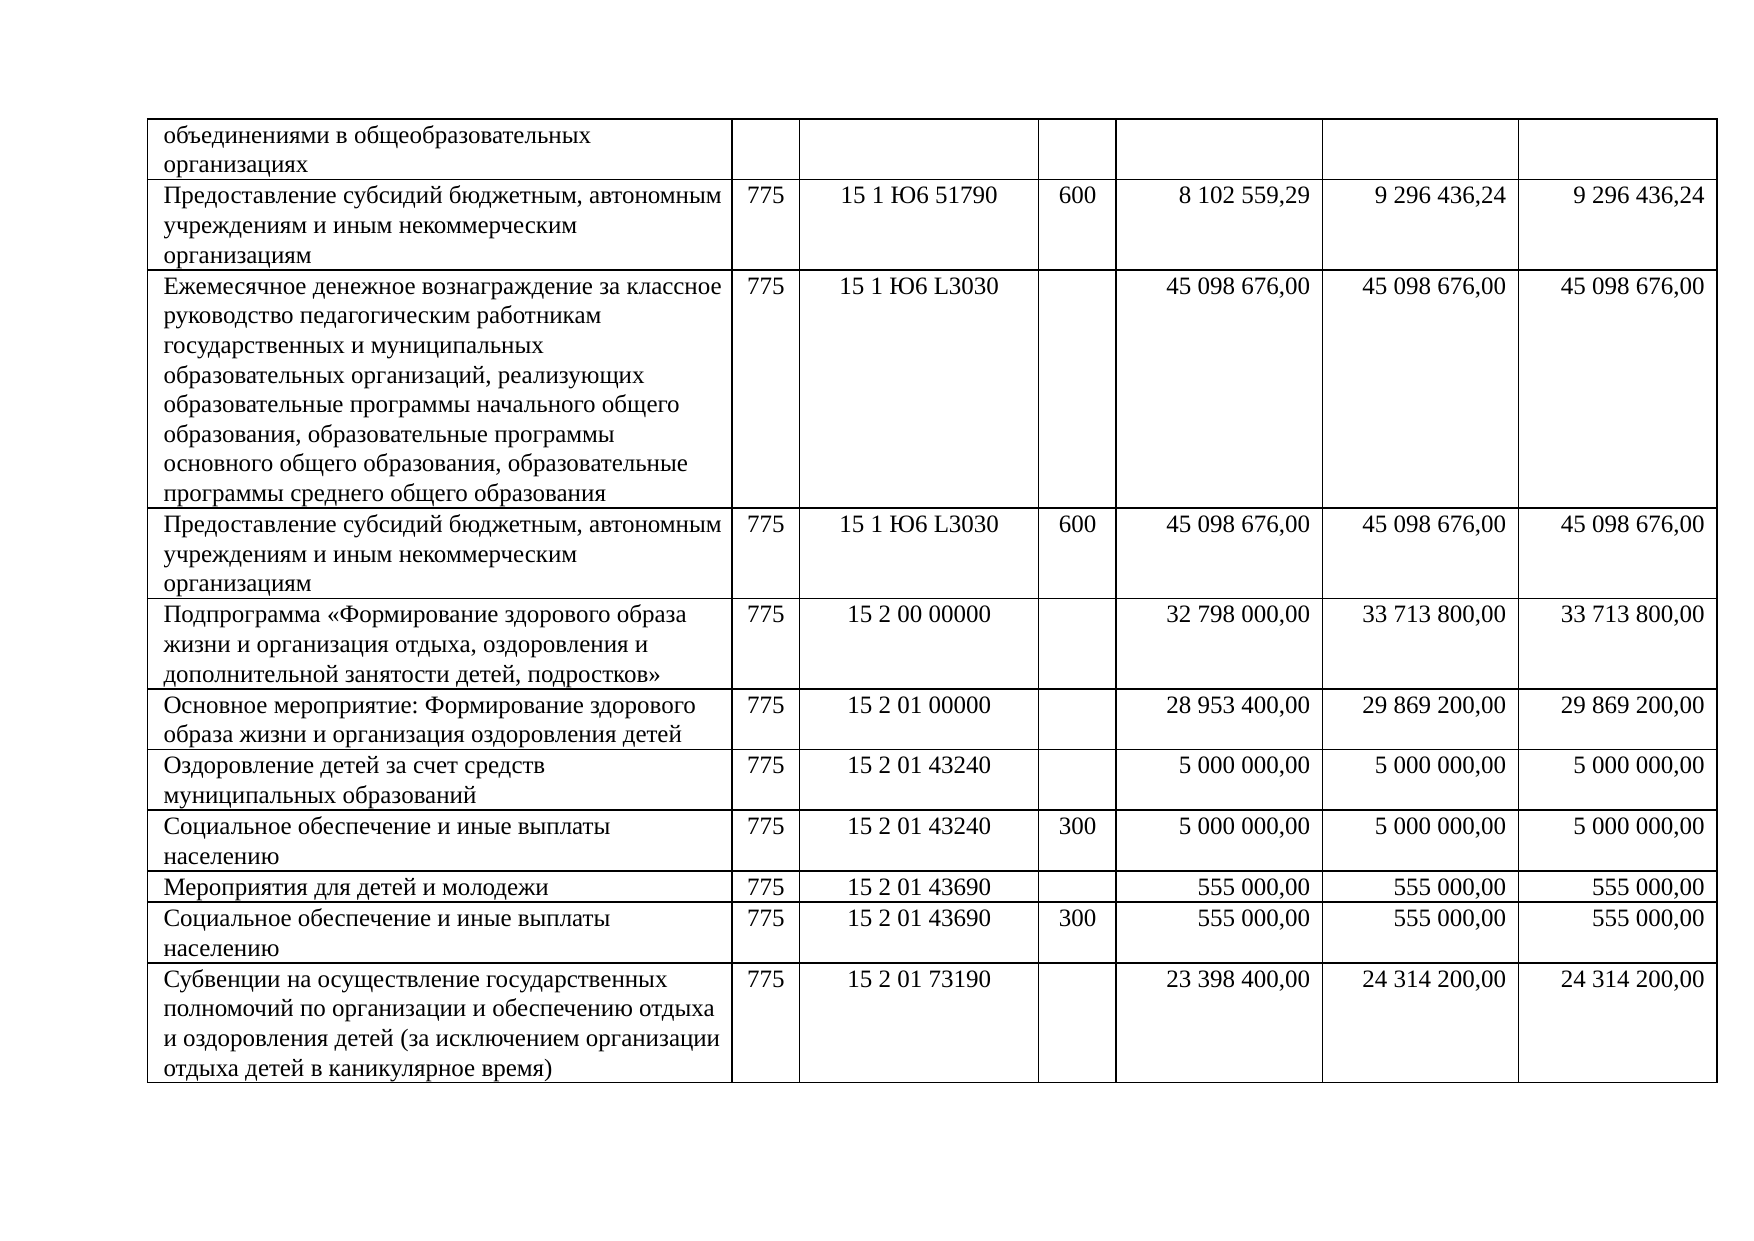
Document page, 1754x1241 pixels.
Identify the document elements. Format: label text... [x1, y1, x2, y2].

table_cell 5 000 000,00 [1323, 811, 1518, 870]
table_cell 15 2 00 00000 [800, 599, 1038, 688]
table_cell 775 [733, 750, 799, 809]
table_cell Ежемесячное денежное вознаграждение за классное руководство педагогическим работникам государственных и муниципальных образовательных организаций, реализующих образовательные программы начального общего образования, образовательные программы основного общего образования, образовательные программы среднего общего образования [148, 271, 731, 507]
table_cell 775 [733, 811, 799, 870]
table_cell [800, 120, 1038, 179]
table_cell 15 2 01 43690 [800, 903, 1038, 962]
table_cell Социальное обеспечение и иные выплаты населению [148, 811, 731, 870]
table_cell 775 [733, 872, 799, 901]
table_cell 775 [733, 180, 799, 269]
table_cell 555 000,00 [1519, 872, 1716, 901]
table_cell Мероприятия для детей и молодежи [148, 872, 731, 901]
table_cell 5 000 000,00 [1519, 811, 1716, 870]
table_cell 33 713 800,00 [1323, 599, 1518, 688]
table_cell 15 2 01 73190 [800, 964, 1038, 1082]
table_cell 5 000 000,00 [1519, 750, 1716, 809]
table_cell [1117, 120, 1322, 179]
table_cell Предоставление субсидий бюджетным, автономным учреждениям и иным некоммерческим организациям [148, 509, 731, 598]
table_cell 775 [733, 509, 799, 598]
table_cell 15 2 01 43690 [800, 872, 1038, 901]
table_cell [1039, 964, 1115, 1082]
table_cell 775 [733, 271, 799, 507]
table_cell 600 [1039, 509, 1115, 598]
table_cell [1323, 120, 1518, 179]
table_cell 33 713 800,00 [1519, 599, 1716, 688]
table_cell 300 [1039, 811, 1115, 870]
table_cell 15 2 01 00000 [800, 690, 1038, 749]
table_cell 24 314 200,00 [1323, 964, 1518, 1082]
table_cell 9 296 436,24 [1519, 180, 1716, 269]
table_cell 5 000 000,00 [1117, 750, 1322, 809]
table_cell 300 [1039, 903, 1115, 962]
table_cell 15 2 01 43240 [800, 811, 1038, 870]
table_cell 45 098 676,00 [1117, 271, 1322, 507]
table_cell 45 098 676,00 [1519, 271, 1716, 507]
table_cell объединениями в общеобразовательных организациях [148, 120, 731, 179]
table_cell 15 1 Ю6 51790 [800, 180, 1038, 269]
table_cell [1039, 271, 1115, 507]
table_cell 45 098 676,00 [1117, 509, 1322, 598]
table_cell Подпрограмма «Формирование здорового образа жизни и организация отдыха, оздоровления и дополнительной занятости детей, подростков» [148, 599, 731, 688]
table_cell 15 2 01 43240 [800, 750, 1038, 809]
table_cell Оздоровление детей за счет средств муниципальных образований [148, 750, 731, 809]
table_cell 555 000,00 [1323, 903, 1518, 962]
table_cell 775 [733, 903, 799, 962]
table_cell 775 [733, 690, 799, 749]
table_cell 15 1 Ю6 L3030 [800, 509, 1038, 598]
table_cell 45 098 676,00 [1323, 509, 1518, 598]
table_cell 9 296 436,24 [1323, 180, 1518, 269]
table_cell [1519, 120, 1716, 179]
table_cell 29 869 200,00 [1519, 690, 1716, 749]
table_cell 600 [1039, 180, 1115, 269]
table_cell [1039, 872, 1115, 901]
table_cell 555 000,00 [1117, 872, 1322, 901]
table_cell 32 798 000,00 [1117, 599, 1322, 688]
table_cell 24 314 200,00 [1519, 964, 1716, 1082]
table_cell 555 000,00 [1117, 903, 1322, 962]
table_cell 555 000,00 [1323, 872, 1518, 901]
table_cell 45 098 676,00 [1519, 509, 1716, 598]
table_cell Основное мероприятие: Формирование здорового образа жизни и организация оздоровления детей [148, 690, 731, 749]
table_cell 23 398 400,00 [1117, 964, 1322, 1082]
table_cell [1039, 120, 1115, 179]
table_cell [733, 120, 799, 179]
table_cell 5 000 000,00 [1323, 750, 1518, 809]
table_cell 15 1 Ю6 L3030 [800, 271, 1038, 507]
table_cell Субвенции на осуществление государственных полномочий по организации и обеспечению отдыха и оздоровления детей (за исключением организации отдыха детей в каникулярное время) [148, 964, 731, 1082]
table_cell Предоставление субсидий бюджетным, автономным учреждениям и иным некоммерческим организациям [148, 180, 731, 269]
table_cell [1039, 599, 1115, 688]
table_cell 28 953 400,00 [1117, 690, 1322, 749]
table_cell 5 000 000,00 [1117, 811, 1322, 870]
table_cell 555 000,00 [1519, 903, 1716, 962]
table_cell 775 [733, 599, 799, 688]
table_cell 775 [733, 964, 799, 1082]
table_cell [1039, 750, 1115, 809]
table_cell 8 102 559,29 [1117, 180, 1322, 269]
table_cell [1039, 690, 1115, 749]
table_cell 45 098 676,00 [1323, 271, 1518, 507]
table_cell Социальное обеспечение и иные выплаты населению [148, 903, 731, 962]
table_cell 29 869 200,00 [1323, 690, 1518, 749]
